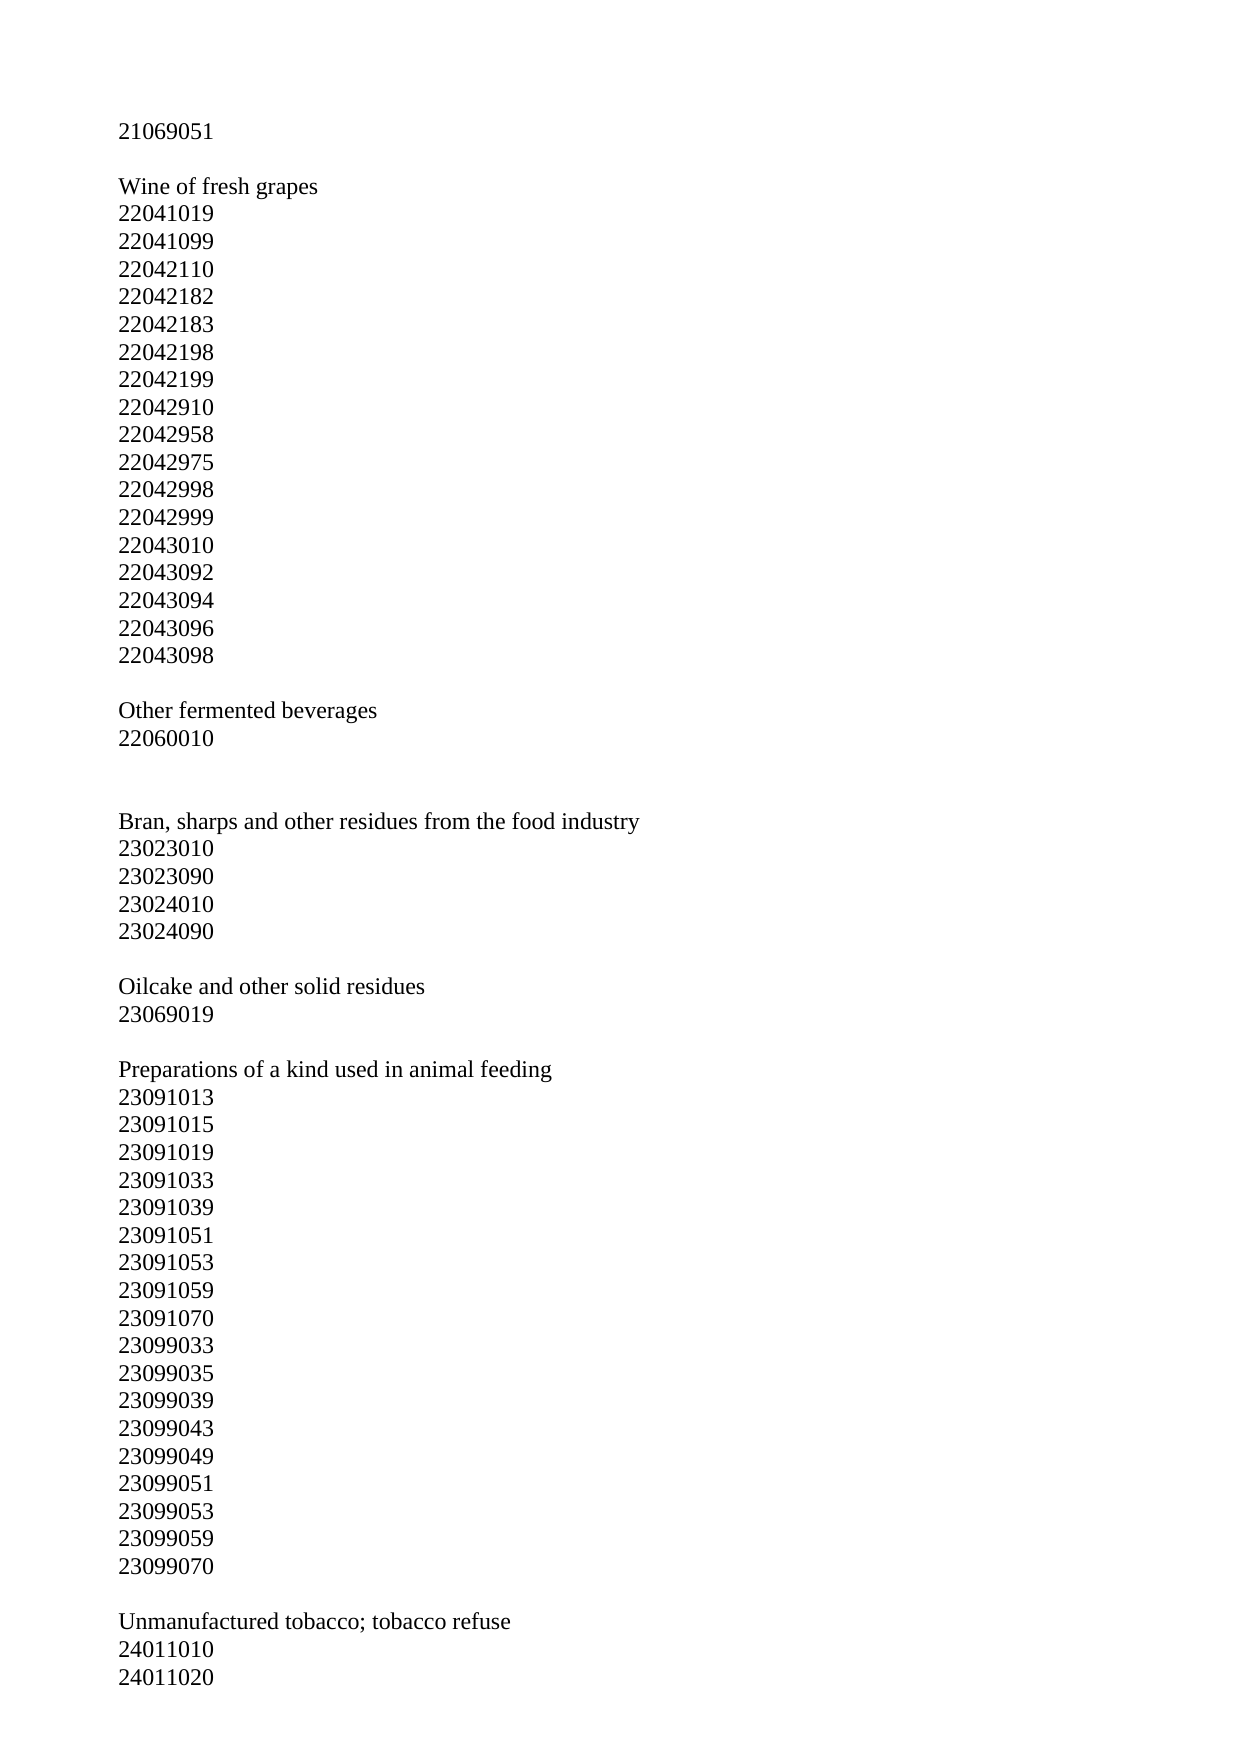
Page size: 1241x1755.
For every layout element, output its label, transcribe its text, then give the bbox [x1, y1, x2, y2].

text 22060010 [118, 724, 1122, 752]
text Preparations of a kind used in animal feeding [118, 1055, 1122, 1083]
text 22042975 [118, 448, 1122, 476]
text 24011020 [118, 1662, 1122, 1690]
text 23023090 [118, 862, 1122, 889]
text Wine of fresh grapes [118, 172, 1122, 199]
text 23099053 [118, 1497, 1122, 1524]
text 22043098 [118, 641, 1122, 669]
text 22042199 [118, 365, 1122, 393]
text 23023010 [118, 834, 1122, 862]
text Unmanufactured tobacco; tobacco refuse [118, 1607, 1122, 1635]
text 22042198 [118, 337, 1122, 365]
text 22042998 [118, 476, 1122, 503]
text Bran, sharps and other residues from the food industry [118, 807, 1122, 834]
text 23069019 [118, 1000, 1122, 1028]
text 22043092 [118, 558, 1122, 586]
text 22041099 [118, 227, 1122, 255]
text 23091015 [118, 1110, 1122, 1138]
text 23091019 [118, 1138, 1122, 1166]
text 23091051 [118, 1221, 1122, 1248]
text 23099051 [118, 1469, 1122, 1497]
text 22041019 [118, 199, 1122, 227]
text 23099043 [118, 1414, 1122, 1442]
text Other fermented beverages [118, 696, 1122, 724]
text 23099033 [118, 1331, 1122, 1359]
text 22042999 [118, 503, 1122, 531]
text 23091070 [118, 1304, 1122, 1331]
text 23091013 [118, 1083, 1122, 1110]
text 22042910 [118, 393, 1122, 420]
text 23091059 [118, 1276, 1122, 1304]
text 23099070 [118, 1552, 1122, 1580]
text 23024090 [118, 917, 1122, 945]
text 22042110 [118, 255, 1122, 282]
text 21069051 [118, 117, 1122, 144]
text 23099049 [118, 1442, 1122, 1469]
text 23099059 [118, 1524, 1122, 1552]
text 22043096 [118, 613, 1122, 641]
text 23091033 [118, 1166, 1122, 1193]
text 22043094 [118, 586, 1122, 613]
text 24011010 [118, 1635, 1122, 1662]
text 22042182 [118, 282, 1122, 310]
text 22043010 [118, 531, 1122, 558]
text 23099039 [118, 1386, 1122, 1414]
text 23091053 [118, 1248, 1122, 1276]
text 23099035 [118, 1359, 1122, 1386]
text 23024010 [118, 889, 1122, 917]
text Oilcake and other solid residues [118, 972, 1122, 1000]
text 22042958 [118, 420, 1122, 448]
text 22042183 [118, 310, 1122, 337]
text 23091039 [118, 1193, 1122, 1221]
